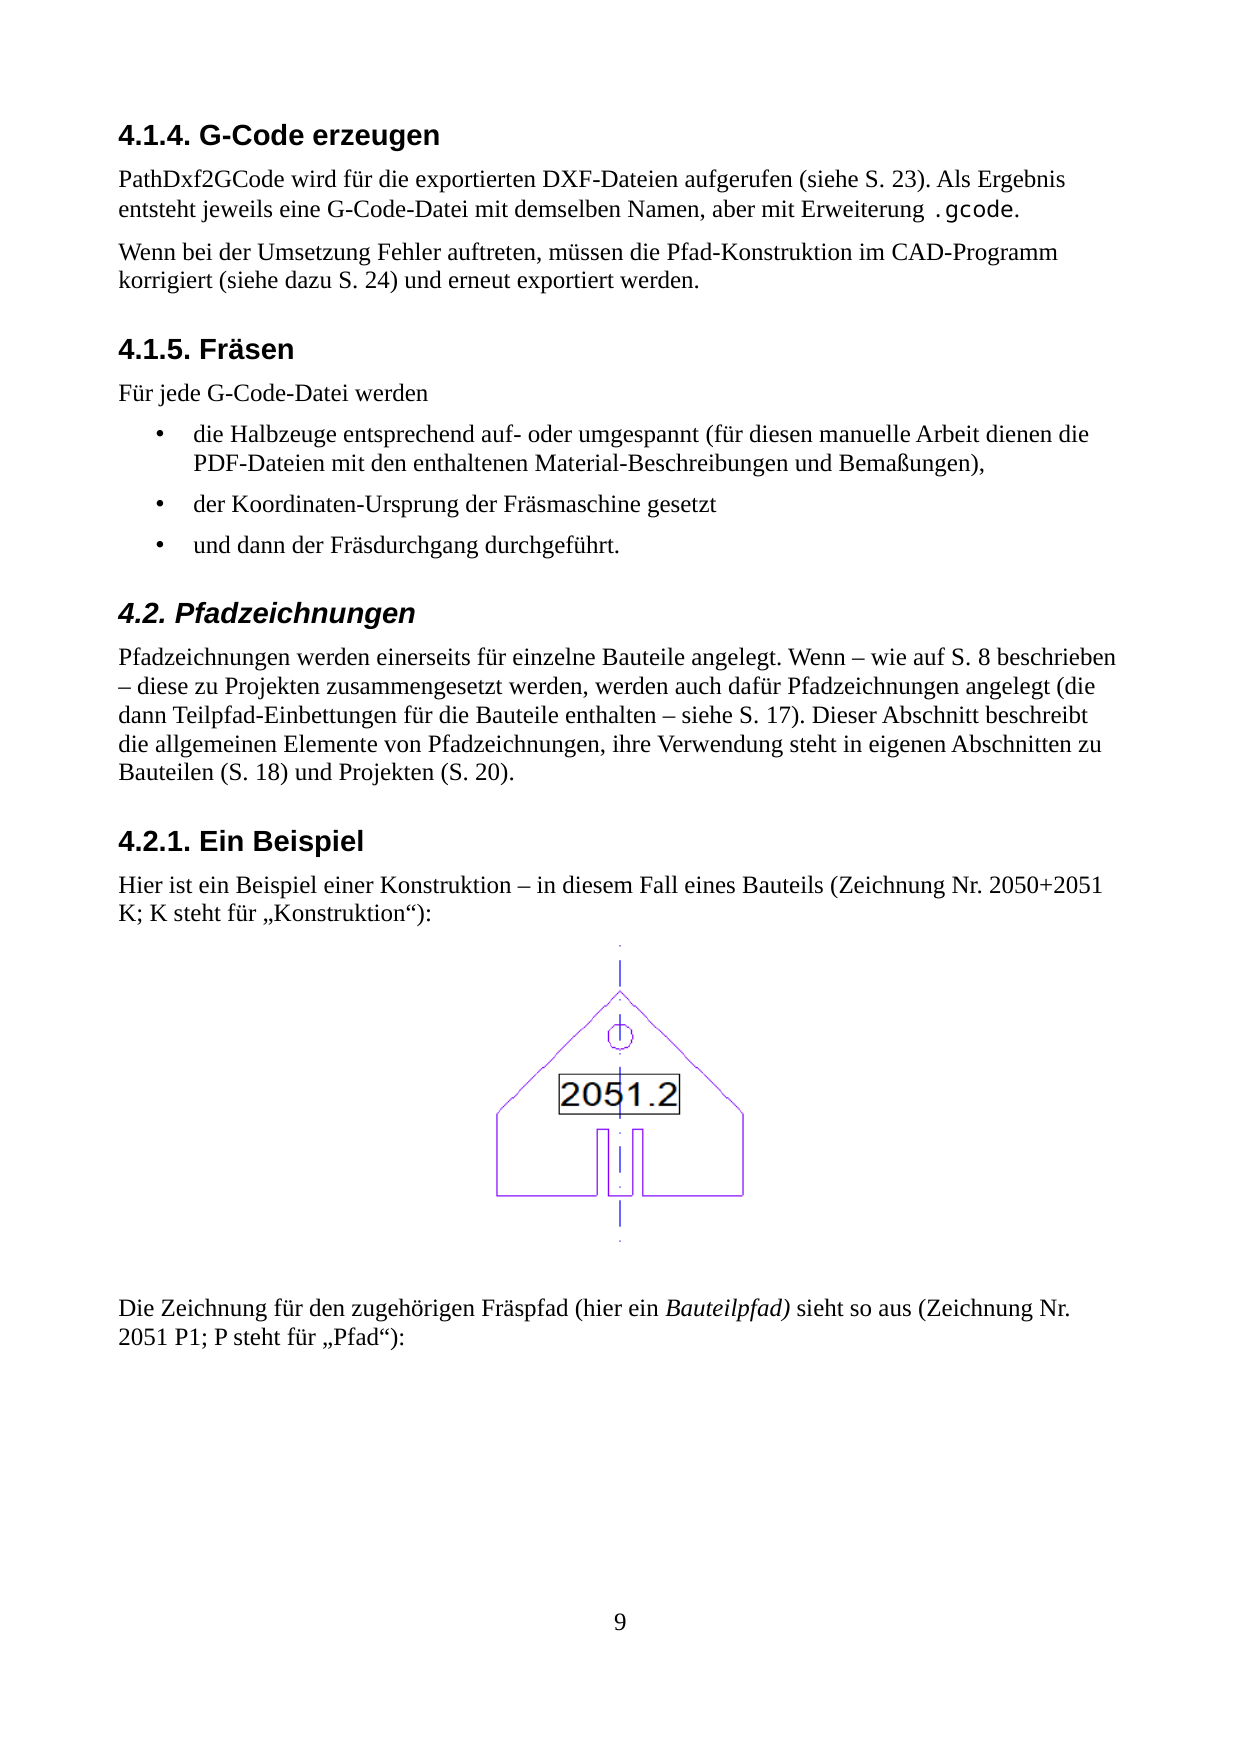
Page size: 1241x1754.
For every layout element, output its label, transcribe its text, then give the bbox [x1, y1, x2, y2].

list die Halbzeuge entsprechend auf- oder umgespannt (für diesen manuelle Arbeit dienen die PDF-Dateien mit den enthaltenen Material-Beschreibungen und Bemaßungen), [156, 419, 1122, 476]
picture [481, 939, 759, 1253]
subtitle 4.1.5. Fräsen [118, 332, 1122, 365]
text PathDxf2GCode wird für die exportierten DXF-Dateien aufgerufen (siehe S. 22). Als Ergebnis entsteht jeweils eine G-Code-Datei mit demselben Namen, aber mit Erweiterung .gcode. [118, 164, 1122, 224]
subtitle 4.2.1. Ein Beispiel [118, 824, 1122, 857]
list der Koordinaten-Ursprung der Fräsmaschine gesetzt [156, 489, 1122, 518]
text Hier ist ein Beispiel einer Konstruktion – in diesem Fall eines Bauteils (Zeichnung Nr. 2050+2051 K; K steht für „Konstruktion“): [118, 870, 1122, 927]
list und dann der Fräsdurchgang durchgeführt. [156, 530, 1122, 559]
text Für jede G-Code-Datei werden [118, 378, 1122, 406]
text Wenn bei der Umsetzung Fehler auftreten, müssen die Pfad-Konstruktion im CAD-Programm korrigiert (siehe dazu S. 23) und erneut exportiert werden. [118, 237, 1122, 294]
text Pfadzeichnungen werden einerseits für einzelne Bauteile angelegt. Wenn – wie auf S. 7 beschrieben – diese zu Projekten zusammengesetzt werden, werden auch dafür Pfadzeichnungen angelegt (die dann Teilpfad-Einbettungen für die Bauteile enthalten – siehe S. 16). Dieser Abschnitt beschreibt die allgemeinen Elemente von Pfadzeichnungen, ihre Verwendung steht in eigenen Abschnitten zu Bauteilen (S. 17) und Projekten (S. 19). [118, 642, 1122, 786]
subtitle 4.1.4. G-Code erzeugen [118, 118, 1122, 152]
subtitle 4.2. Pfadzeichnungen [118, 596, 1122, 630]
text Die Zeichnung für den zugehörigen Fräspfad (hier ein Bauteilpfad) sieht so aus (Zeichnung Nr. 2051 P1; P steht für „Pfad“): [118, 1293, 1122, 1351]
